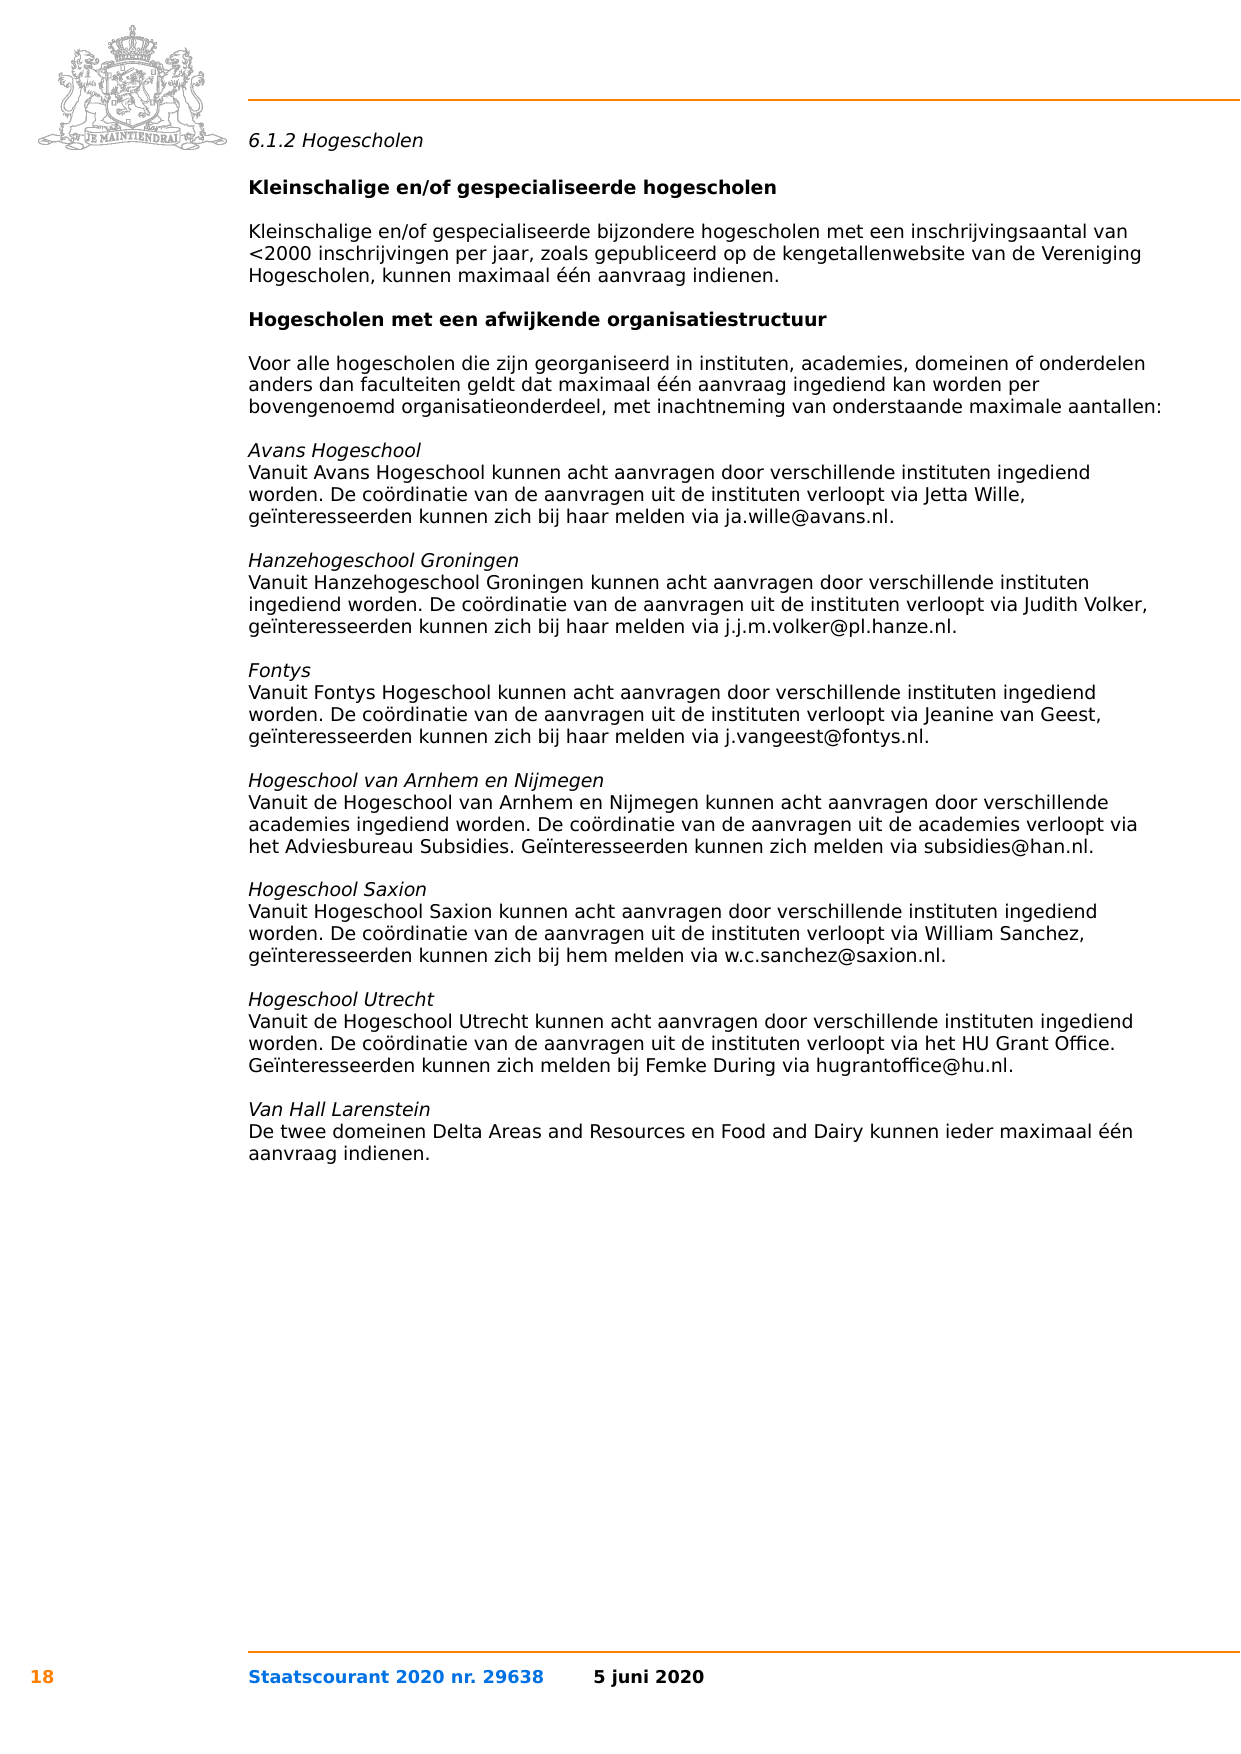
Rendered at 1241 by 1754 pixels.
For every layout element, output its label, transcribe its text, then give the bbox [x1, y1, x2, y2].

text Voor alle hogescholen die zijn georganiseerd in instituten, academies, domeinen of onderdelen anders dan faculteiten geldt dat maximaal één aanvraag ingediend kan worden per bovengenoemd organisatieonderdeel, met inachtneming van onderstaande maximale aantallen: [248, 352, 1163, 418]
text Vanuit Fontys Hogeschool kunnen acht aanvragen door verschillende instituten ingediend worden. De coördinatie van de aanvragen uit de instituten verloopt via Jeanine van Geest, geïnteresseerden kunnen zich bij haar melden via j.vangeest@fontys.nl. [248, 682, 1163, 748]
text De twee domeinen Delta Areas and Resources en Food and Dairy kunnen ieder maximaal één aanvraag indienen. [248, 1121, 1163, 1165]
text Vanuit de Hogeschool Utrecht kunnen acht aanvragen door verschillende instituten ingediend worden. De coördinatie van de aanvragen uit de instituten verloopt via het HU Grant Office. Geïnteresseerden kunnen zich melden bij Femke During via hugrantoffice@hu.nl. [248, 1011, 1163, 1077]
text Hanzehogeschool Groningen [248, 550, 1163, 572]
text Kleinschalige en/of gespecialiseerde bijzondere hogescholen met een inschrijvingsaantal van <2000 inschrijvingen per jaar, zoals gepubliceerd op de kengetallenwebsite van de Vereniging Hogescholen, kunnen maximaal één aanvraag indienen. [248, 221, 1163, 287]
text Vanuit Hanzehogeschool Groningen kunnen acht aanvragen door verschillende instituten ingediend worden. De coördinatie van de aanvragen uit de instituten verloopt via Judith Volker, geïnteresseerden kunnen zich bij haar melden via j.j.m.volker@pl.hanze.nl. [248, 572, 1163, 638]
text Hogeschool Utrecht [248, 989, 1163, 1011]
text Vanuit Avans Hogeschool kunnen acht aanvragen door verschillende instituten ingediend worden. De coördinatie van de aanvragen uit de instituten verloopt via Jetta Wille, geïnteresseerden kunnen zich bij haar melden via ja.wille@avans.nl. [248, 462, 1163, 528]
text Vanuit Hogeschool Saxion kunnen acht aanvragen door verschillende instituten ingediend worden. De coördinatie van de aanvragen uit de instituten verloopt via William Sanchez, geïnteresseerden kunnen zich bij hem melden via w.c.sanchez@saxion.nl. [248, 901, 1163, 967]
picture [38, 25, 227, 150]
subtitle 6.1.2 Hogescholen [248, 130, 1163, 152]
text Avans Hogeschool [248, 440, 1163, 462]
subtitle Kleinschalige en/of gespecialiseerde hogescholen [248, 177, 1163, 199]
text Hogeschool Saxion [248, 879, 1163, 901]
text Fontys [248, 660, 1163, 682]
text Van Hall Larenstein [248, 1099, 1163, 1121]
text Vanuit de Hogeschool van Arnhem en Nijmegen kunnen acht aanvragen door verschillende academies ingediend worden. De coördinatie van de aanvragen uit de academies verloopt via het Adviesbureau Subsidies. Geïnteresseerden kunnen zich melden via subsidies@han.nl. [248, 792, 1163, 857]
subtitle Hogescholen met een afwijkende organisatiestructuur [248, 308, 1163, 331]
text Hogeschool van Arnhem en Nijmegen [248, 769, 1163, 792]
